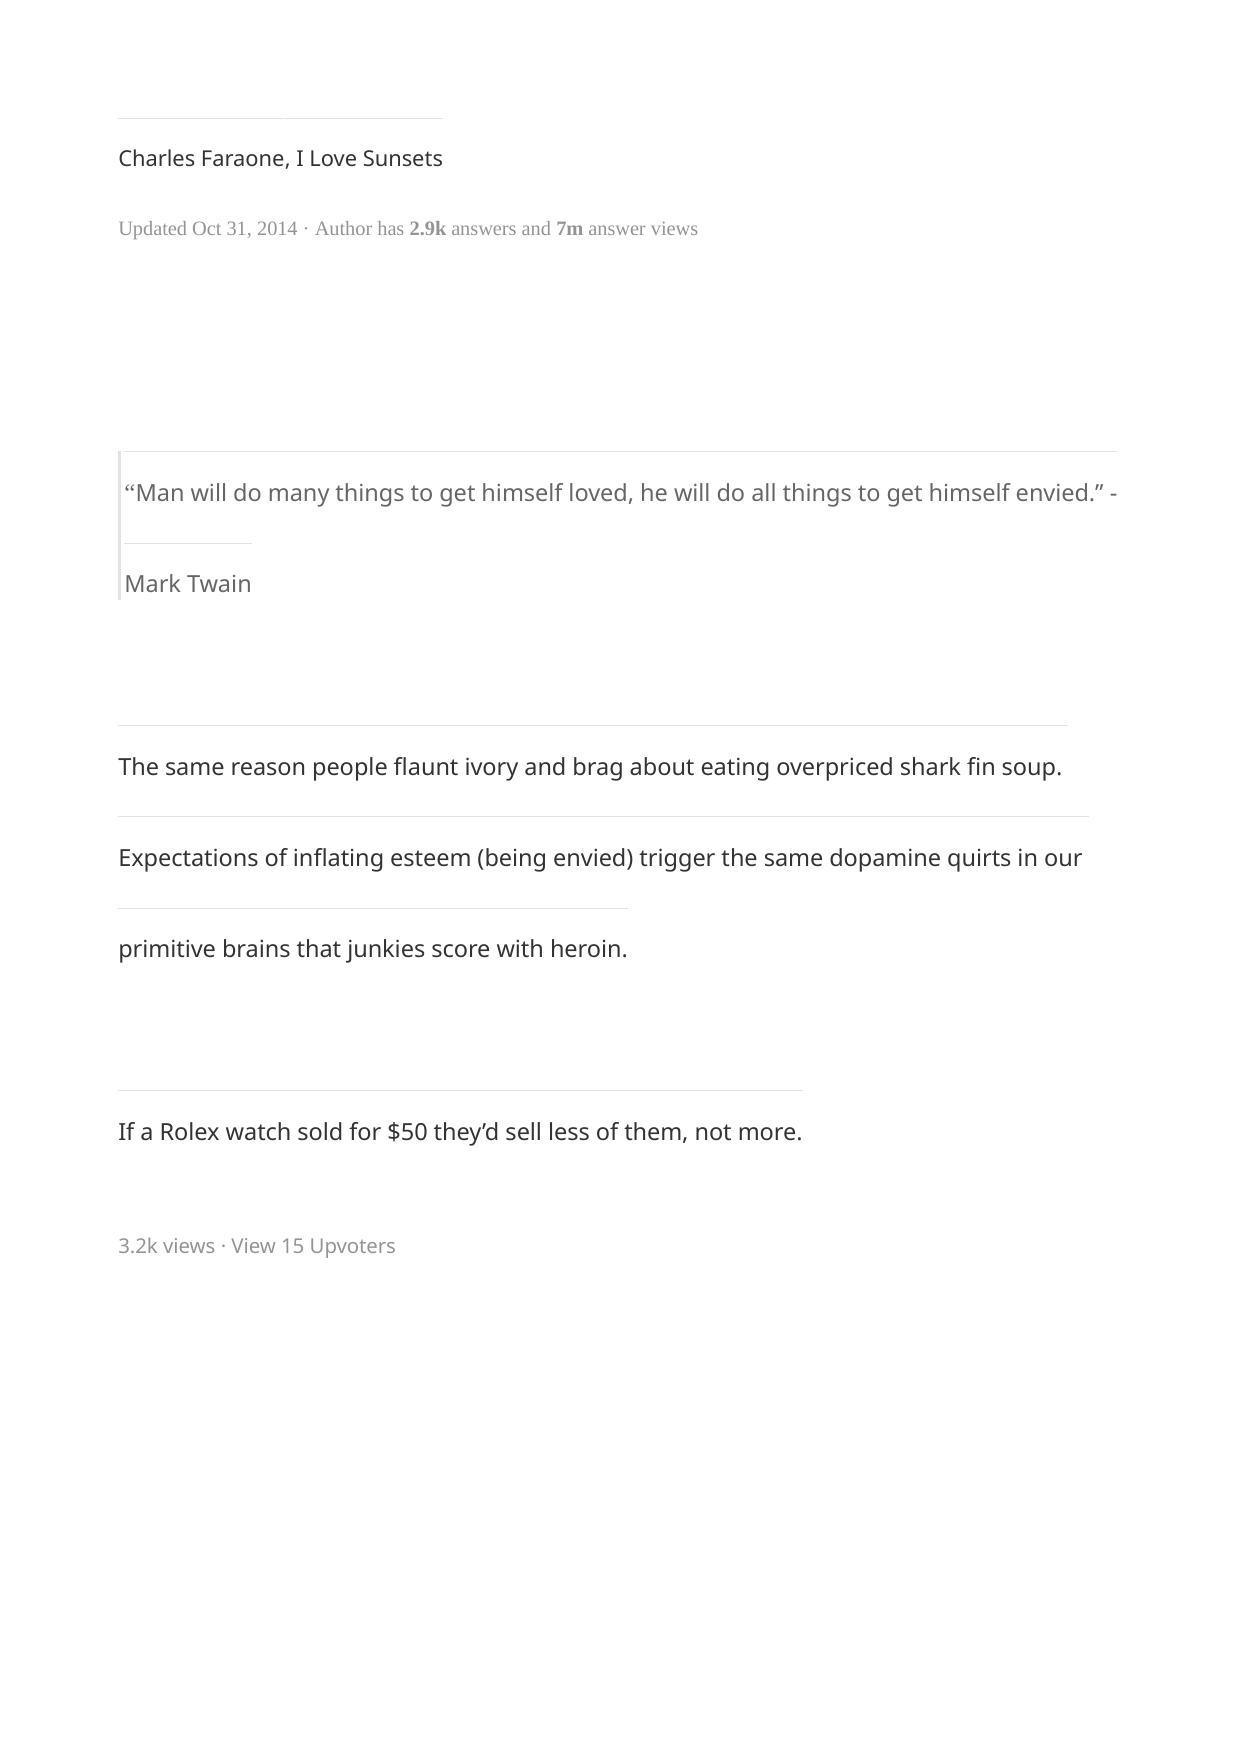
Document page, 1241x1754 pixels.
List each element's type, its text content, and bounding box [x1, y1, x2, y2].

text The same reason people flaunt ivory and brag about eating overpriced shark fin soup. Expectations of inflating esteem (being envied) trigger the same dopamine quirts in our primitive brains that junkies score with heroin. If a Rolex watch sold for $50 they’d sell less of them, not more. [118, 634, 1122, 1147]
text Charles Faraone, I Love Sunsets [118, 118, 1109, 173]
text 3.2k views · View 15 Upvoters [118, 1232, 1122, 1259]
text Updated Oct 31, 2014 · Author has 2.9k answers and 7m answer views [118, 216, 1122, 239]
text “Man will do many things to get himself loved, he will do all things to get himself envied.” - Mark Twain [121, 451, 1122, 600]
